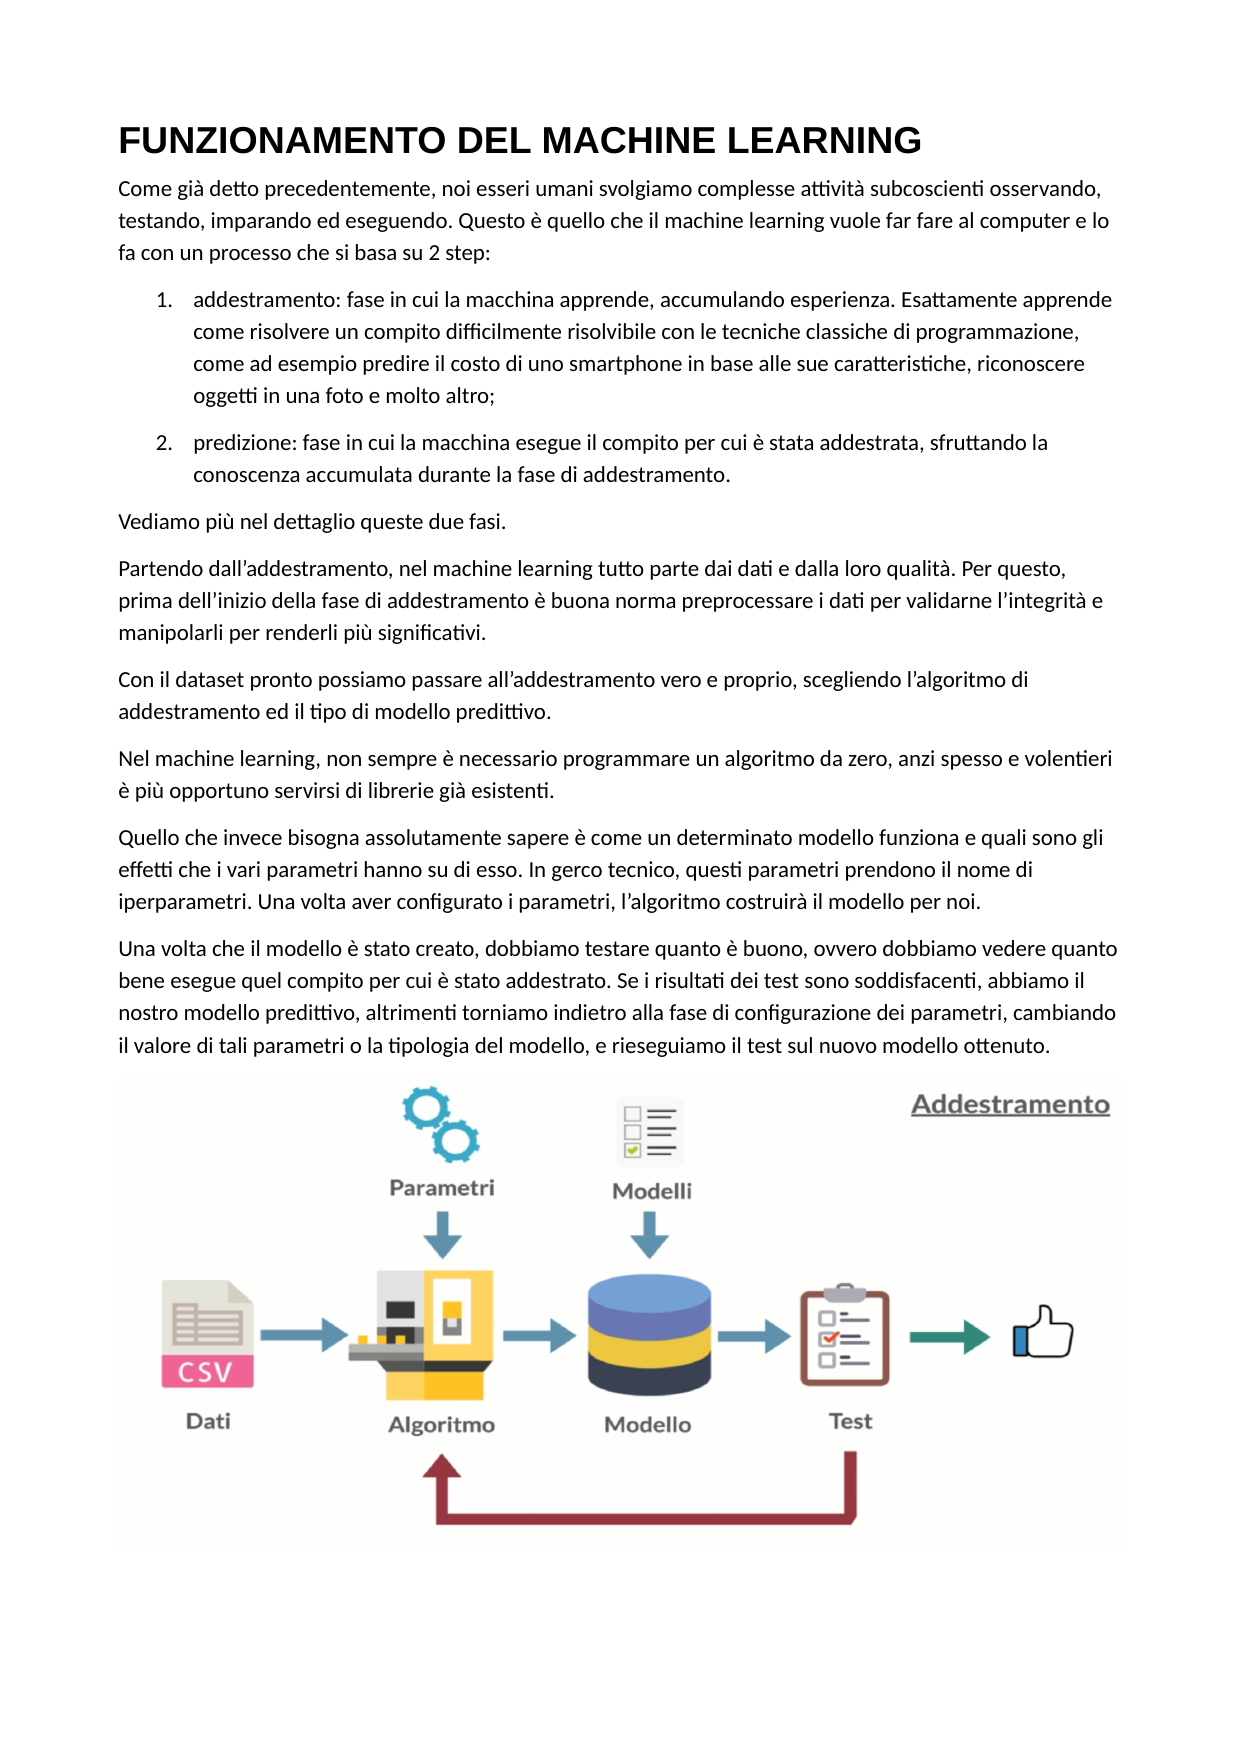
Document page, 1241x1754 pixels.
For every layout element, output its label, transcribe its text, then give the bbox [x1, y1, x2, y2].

list addestramento: fase in cui la macchina apprende, accumulando esperienza. Esattamente apprende come risolvere un compito difficilmente risolvibile con le tecniche classiche di programmazione, come ad esempio predire il costo di uno smartphone in base alle sue caratteristiche, riconoscere oggetti in una foto e molto altro; [156, 285, 1122, 409]
text Una volta che il modello è stato creato, dobbiamo testare quanto è buono, ovvero dobbiamo vedere quanto bene esegue quel compito per cui è stato addestrato. Se i risultati dei test sono soddisfacenti, abbiamo il nostro modello predittivo, altrimenti torniamo indietro alla fase di configurazione dei parametri, cambiando il valore di tali parametri o la tipologia del modello, e rieseguiamo il test sul nuovo modello ottenuto. [118, 934, 1122, 1059]
picture [118, 1077, 1123, 1550]
text Vediamo più nel dettaglio queste due fasi. [118, 507, 1122, 535]
text Partendo dall’addestramento, nel machine learning tutto parte dai dati e dalla loro qualità. Per questo, prima dell’inizio della fase di addestramento è buona norma preprocessare i dati per validarne l’integrità e manipolarli per renderli più significativi. [118, 554, 1122, 646]
text Quello che invece bisogna assolutamente sapere è come un determinato modello funziona e quali sono gli effetti che i vari parametri hanno su di esso. In gerco tecnico, questi parametri prendono il nome di iperparametri. Una volta aver configurato i parametri, l’algoritmo costruirà il modello per noi. [118, 823, 1122, 915]
subtitle FUNZIONAMENTO DEL MACHINE LEARNING [118, 118, 1122, 161]
text Nel machine learning, non sempre è necessario programmare un algoritmo da zero, anzi spesso e volentieri è più opportuno servirsi di librerie già esistenti. [118, 744, 1122, 804]
list predizione: fase in cui la macchina esegue il compito per cui è stata addestrata, sfruttando la conoscenza accumulata durante la fase di addestramento. [156, 428, 1122, 488]
text Con il dataset pronto possiamo passare all’addestramento vero e proprio, scegliendo l’algoritmo di addestramento ed il tipo di modello predittivo. [118, 665, 1122, 725]
text Come già detto precedentemente, noi esseri umani svolgiamo complesse attività subcoscienti osservando, testando, imparando ed eseguendo. Questo è quello che il machine learning vuole far fare al computer e lo fa con un processo che si basa su 2 step: [118, 174, 1122, 266]
